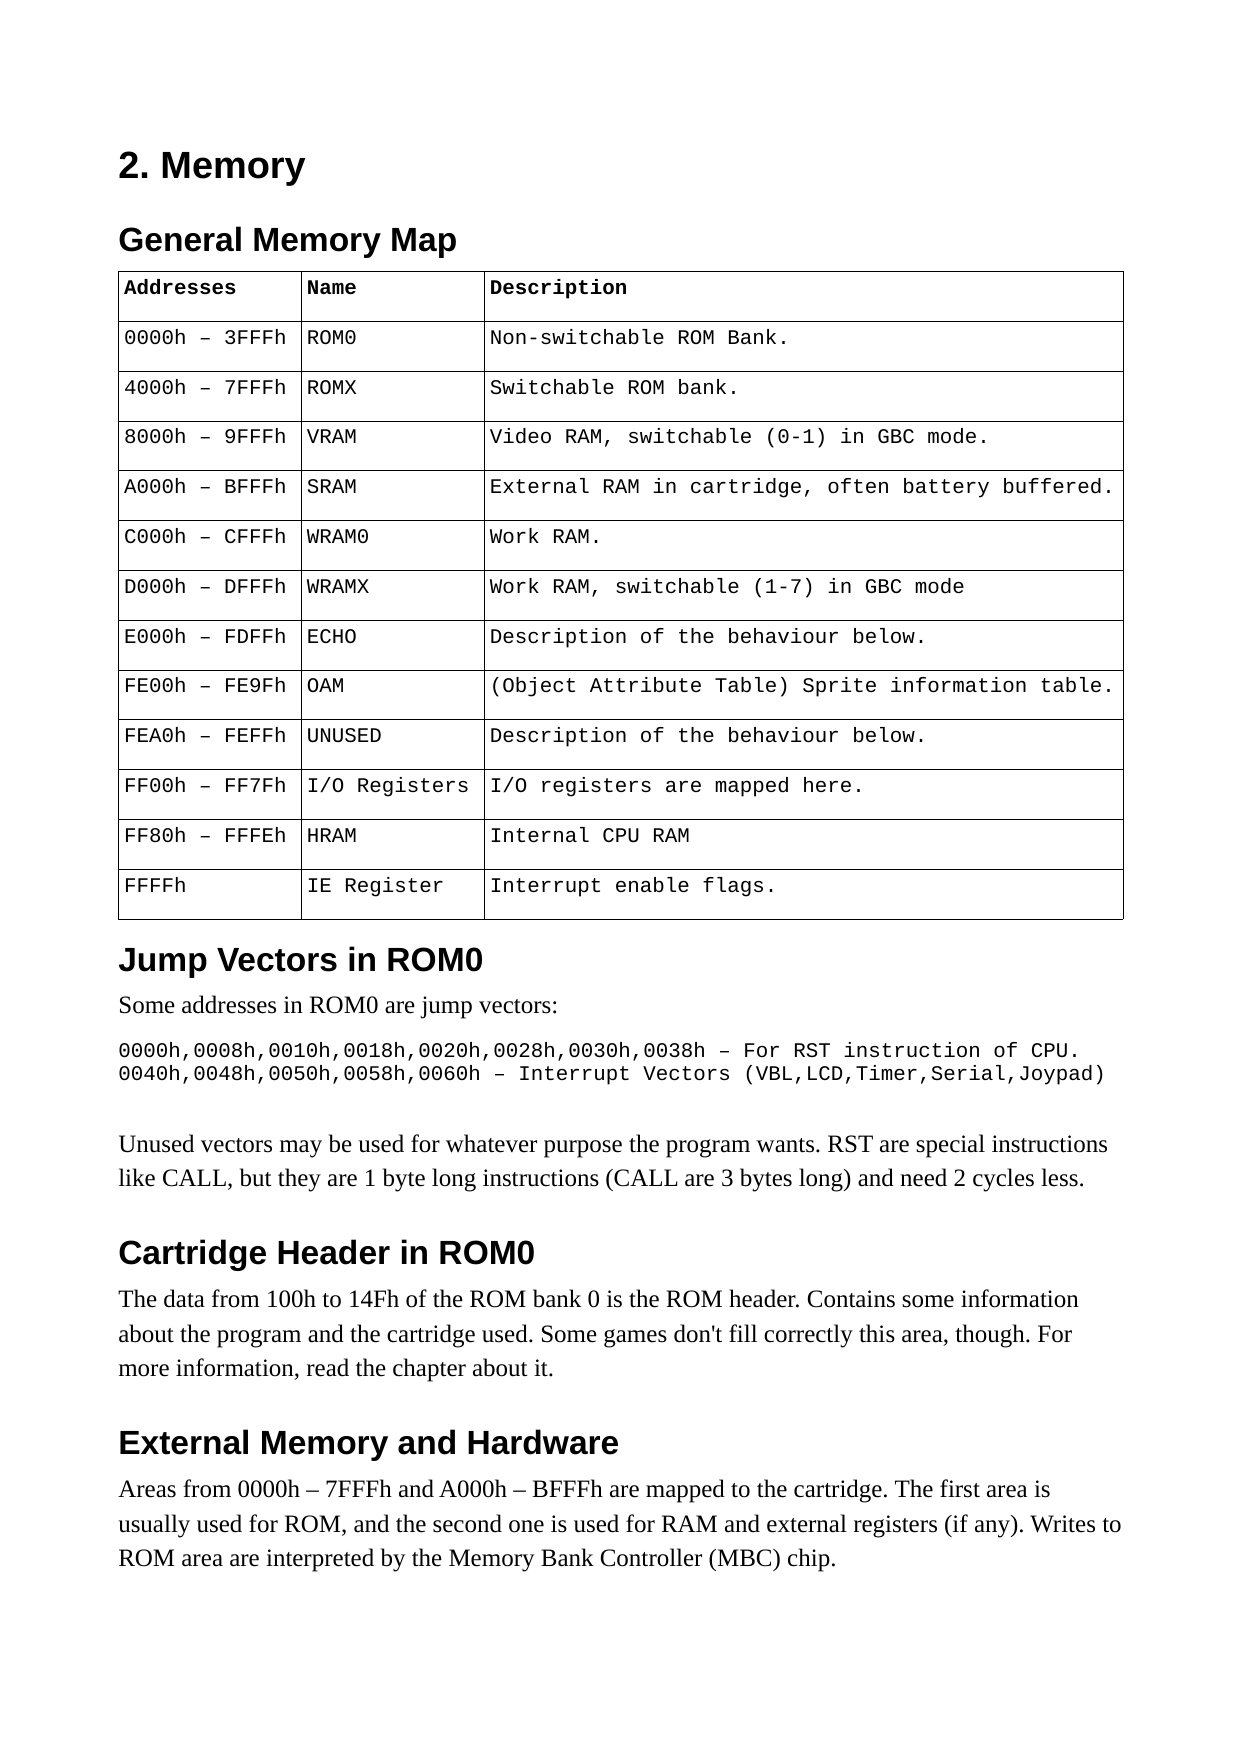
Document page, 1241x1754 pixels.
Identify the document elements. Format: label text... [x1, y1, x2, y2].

table_cell A000h – BFFFh [119, 471, 301, 520]
table_cell Non-switchable ROM Bank. [485, 322, 1123, 371]
table_cell ROMX [302, 372, 484, 421]
table_cell ROM0 [302, 322, 484, 371]
table_cell FF00h – FF7Fh [119, 770, 301, 819]
subtitle 2. Memory [118, 143, 1122, 187]
subtitle Cartridge Header in ROM0 [118, 1233, 1122, 1272]
table_cell SRAM [302, 471, 484, 520]
subtitle Jump Vectors in ROM0 [118, 939, 1122, 978]
table_cell C000h – CFFFh [119, 521, 301, 570]
table_cell FFFFh [119, 870, 301, 918]
table_header Name [302, 272, 484, 321]
table_cell Description of the behaviour below. [485, 720, 1123, 769]
table_cell (Object Attribute Table) Sprite information table. [485, 671, 1123, 719]
table_cell 8000h – 9FFFh [119, 422, 301, 470]
table_cell ECHO [302, 621, 484, 669]
table_cell Work RAM. [485, 521, 1123, 570]
table_cell 4000h – 7FFFh [119, 372, 301, 421]
table_cell External RAM in cartridge, often battery buffered. [485, 471, 1123, 520]
table_cell E000h – FDFFh [119, 621, 301, 669]
table_cell WRAM0 [302, 521, 484, 570]
table_cell Description of the behaviour below. [485, 621, 1123, 669]
table_cell UNUSED [302, 720, 484, 769]
subtitle External Memory and Hardware [118, 1423, 1122, 1462]
table_cell FE00h – FE9Fh [119, 671, 301, 719]
table_cell D000h – DFFFh [119, 571, 301, 620]
table_header 0000h,0008h,0010h,0018h,0020h,0028h,0030h,0038h – For RST instruction of CPU. 0040h,0048h,0050h,0058h,0060h – Interrupt Vectors (VBL,LCD,Timer,Serial,Joypad) [118, 1040, 1122, 1129]
table_cell I/O registers are mapped here. [485, 770, 1123, 819]
table_cell OAM [302, 671, 484, 719]
text The data from 100h to 14Fh of the ROM bank 0 is the ROM header. Contains some information about the program and the cartridge used. Some games don't fill correctly this area, though. For more information, read the chapter about it. [118, 1284, 1122, 1382]
table_cell Interrupt enable flags. [485, 870, 1123, 918]
table_cell IE Register [302, 870, 484, 918]
table_cell FEA0h – FEFFh [119, 720, 301, 769]
text Areas from 0000h – 7FFFh and A000h – BFFFh are mapped to the cartridge. The first area is usually used for ROM, and the second one is used for RAM and external registers (if any). Writes to ROM area are interpreted by the Memory Bank Controller (MBC) chip. [118, 1474, 1122, 1606]
table_cell FF80h – FFFEh [119, 820, 301, 869]
table_cell I/O Registers [302, 770, 484, 819]
table_cell Internal CPU RAM [485, 820, 1123, 869]
table_cell 0000h – 3FFFh [119, 322, 301, 371]
table_cell Work RAM, switchable (1-7) in GBC mode [485, 571, 1123, 620]
text Unused vectors may be used for whatever purpose the program wants. RST are special instructions like CALL, but they are 1 byte long instructions (CALL are 3 bytes long) and need 2 cycles less. [118, 1129, 1122, 1192]
table_cell WRAMX [302, 571, 484, 620]
table_header Description [485, 272, 1123, 321]
table_cell Switchable ROM bank. [485, 372, 1123, 421]
text Some addresses in ROM0 are jump vectors: [118, 991, 1122, 1019]
table_cell HRAM [302, 820, 484, 869]
table_header Addresses [119, 272, 301, 321]
subtitle General Memory Map [118, 220, 1122, 259]
table_cell VRAM [302, 422, 484, 470]
table_cell Video RAM, switchable (0-1) in GBC mode. [485, 422, 1123, 470]
